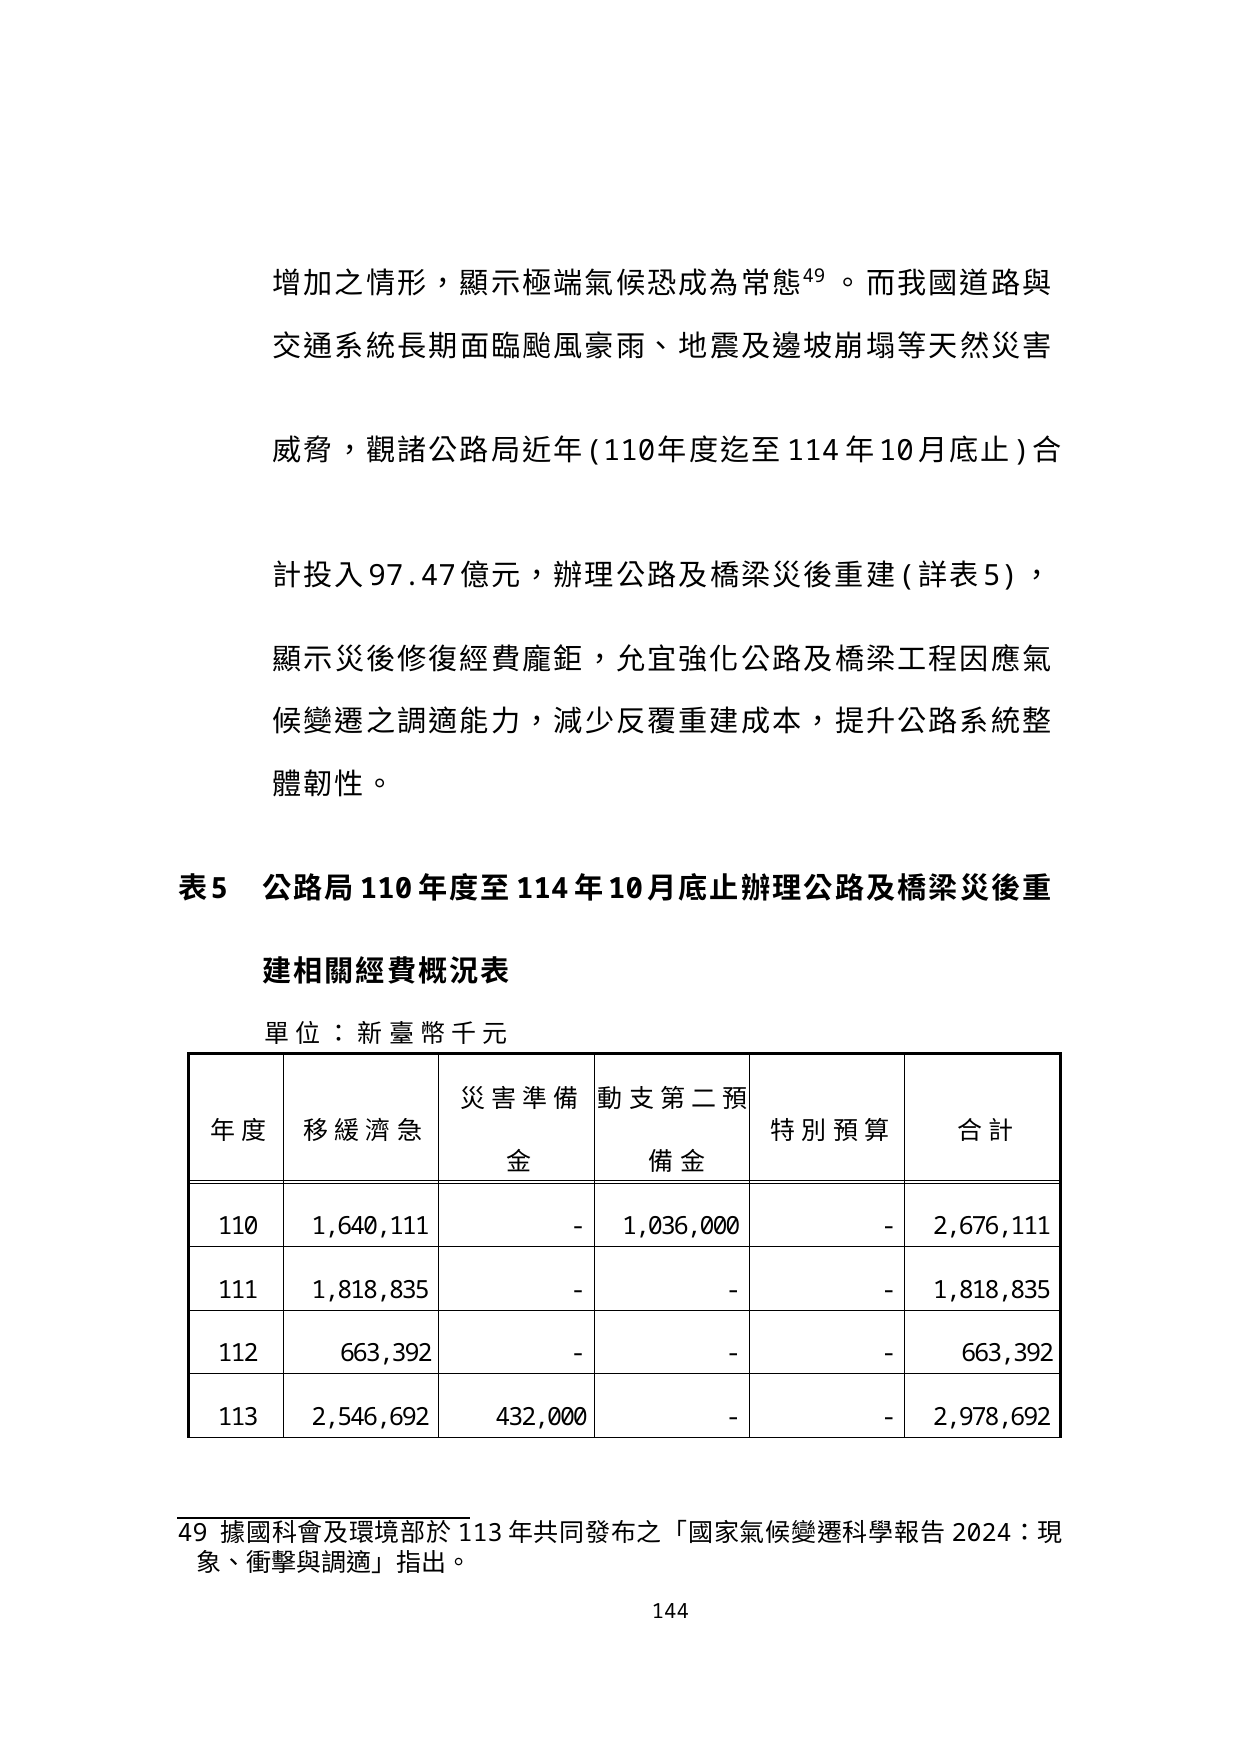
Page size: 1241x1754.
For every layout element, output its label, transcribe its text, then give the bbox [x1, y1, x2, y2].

table_cell 2,978,692 [905, 1374, 1059, 1437]
table_cell - [595, 1374, 749, 1437]
table_cell 663,392 [905, 1311, 1059, 1373]
table_cell - [439, 1311, 594, 1373]
text 增加之情形，顯示極端氣候恐成為常態。而我國道路與交通系統長期面臨颱風豪雨、地震及邊坡崩塌等天然災害威脅，觀諸公路局近年(110年度迄至114年10月底止)合計投入97.47億元，辦理公路及橋梁災後重建(詳表5)，顯示災後修復經費龐鉅，允宜強化公路及橋梁工程因應氣候變遷之調適能力，減少反覆重建成本，提升公路系統整體韌性。 [266, 177, 1063, 802]
table_cell 1,818,835 [284, 1247, 438, 1309]
table_cell - [750, 1374, 904, 1437]
table_cell - [750, 1184, 904, 1246]
table_cell - [439, 1184, 594, 1246]
text 據國科會及環境部於113年共同發布之「國家氣候變遷科學報告2024：現象、衝擊與調適」指出。 [177, 1518, 1063, 1577]
table_header 年度 [190, 1055, 283, 1180]
table_cell 110 [190, 1184, 283, 1246]
table_cell 432,000 [439, 1374, 594, 1437]
table_header 移緩濟急 [284, 1055, 438, 1180]
table_cell 663,392 [284, 1311, 438, 1373]
table_cell - [750, 1311, 904, 1373]
table_cell - [595, 1311, 749, 1373]
table_header 合計 [905, 1055, 1059, 1180]
table_header 災害準備金 [439, 1055, 594, 1180]
text 表5 公路局110年度至114年10月底止辦理公路及橋梁災後重建相關經費概況表 單位：新臺幣千元 [177, 802, 1063, 1052]
table_cell - [750, 1247, 904, 1309]
table_cell 112 [190, 1311, 283, 1373]
table_header 動支第二預備金 [595, 1055, 749, 1180]
table_cell - [439, 1247, 594, 1309]
table_cell 2,546,692 [284, 1374, 438, 1437]
table_header 特別預算 [750, 1055, 904, 1180]
table_cell 111 [190, 1247, 283, 1309]
table_cell 113 [190, 1374, 283, 1437]
table_cell 1,640,111 [284, 1184, 438, 1246]
table_cell 1,036,000 [595, 1184, 749, 1246]
table_cell - [595, 1247, 749, 1309]
table_cell 1,818,835 [905, 1247, 1059, 1309]
table_cell 2,676,111 [905, 1184, 1059, 1246]
